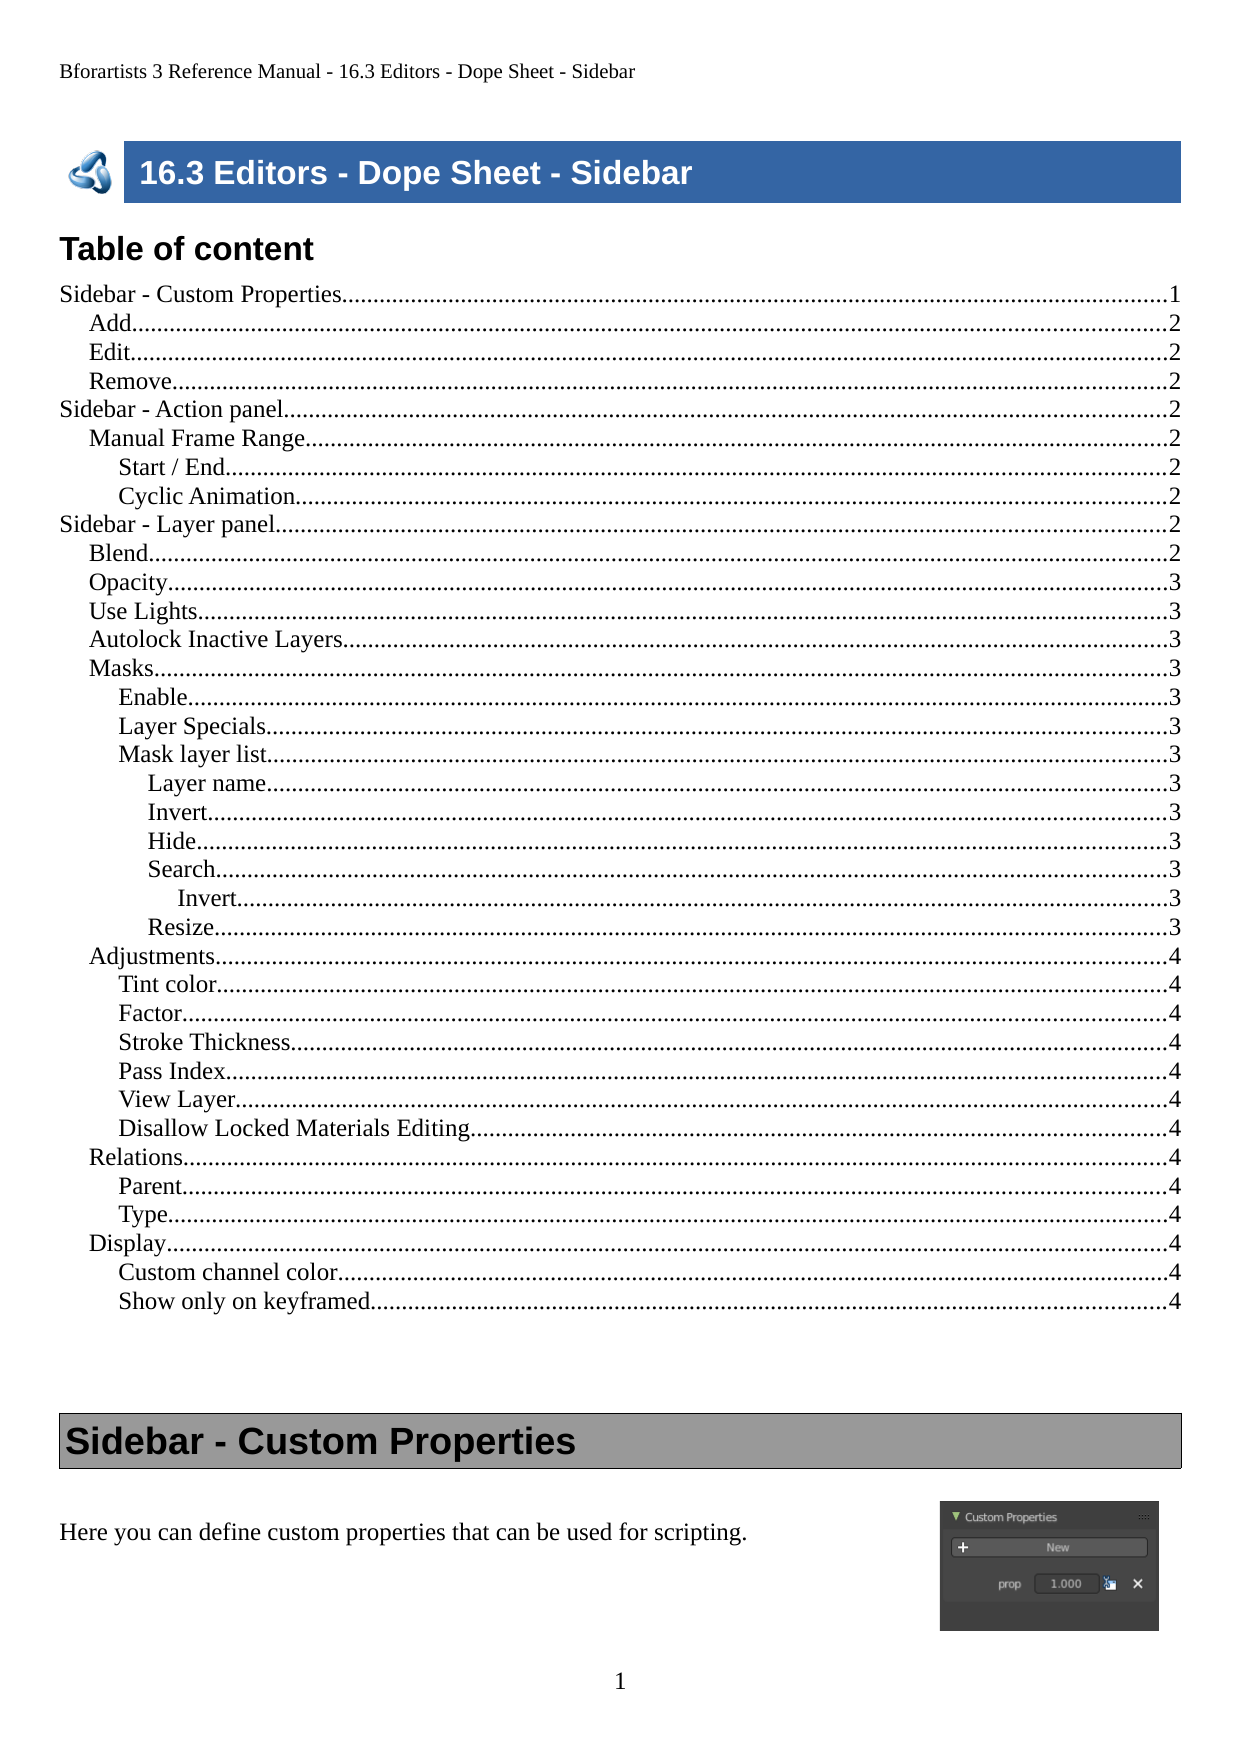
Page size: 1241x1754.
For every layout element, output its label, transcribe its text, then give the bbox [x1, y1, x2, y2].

text View Layer 4 [118, 1084, 1181, 1113]
text Edit 2 [88, 337, 1181, 366]
text Here you can define custom properties that can be used for scripting. [59, 1517, 939, 1546]
text Masks 3 [88, 653, 1181, 682]
text Resize 3 [147, 912, 1181, 941]
text Disallow Locked Materials Editing 4 [118, 1113, 1181, 1142]
table_header Sidebar - Custom Properties [60, 1414, 1181, 1468]
text Start / End 2 [118, 452, 1181, 481]
text Tint color 4 [118, 969, 1181, 998]
text Use Lights 3 [88, 596, 1181, 624]
text Opacity 3 [88, 567, 1181, 596]
subtitle Table of content [59, 228, 1181, 267]
text Manual Frame Range 2 [88, 423, 1181, 452]
text Search 3 [147, 854, 1181, 883]
text Stroke Thickness 4 [118, 1027, 1181, 1056]
text Invert 3 [177, 883, 1181, 912]
text Sidebar - Action panel 2 [59, 394, 1181, 423]
text Mask layer list 3 [118, 739, 1181, 768]
text Custom channel color 4 [118, 1257, 1181, 1286]
picture [939, 1501, 1159, 1631]
text Parent 4 [118, 1171, 1181, 1199]
table_header [59, 141, 124, 203]
picture [65, 147, 114, 197]
text Show only on keyframed 4 [118, 1286, 1181, 1314]
table_header 16.3 Editors - Dope Sheet - Sidebar [124, 141, 1181, 203]
text Enable 3 [118, 682, 1181, 711]
text Layer name 3 [147, 768, 1181, 797]
text Relations 4 [88, 1142, 1181, 1171]
text Blend 2 [88, 538, 1181, 567]
text Autolock Inactive Layers 3 [88, 624, 1181, 653]
text Type 4 [118, 1199, 1181, 1228]
text Hide 3 [147, 826, 1181, 854]
text Invert 3 [147, 797, 1181, 826]
text Display 4 [88, 1228, 1181, 1257]
text Pass Index 4 [118, 1056, 1181, 1084]
text Add 2 [88, 308, 1181, 337]
text Sidebar - Custom Properties 1 [59, 279, 1181, 308]
text Layer Specials 3 [118, 711, 1181, 739]
text Adjustments 4 [88, 941, 1181, 969]
text Sidebar - Layer panel 2 [59, 509, 1181, 538]
text Factor 4 [118, 998, 1181, 1027]
text Remove 2 [88, 366, 1181, 394]
text Cyclic Animation 2 [118, 481, 1181, 509]
